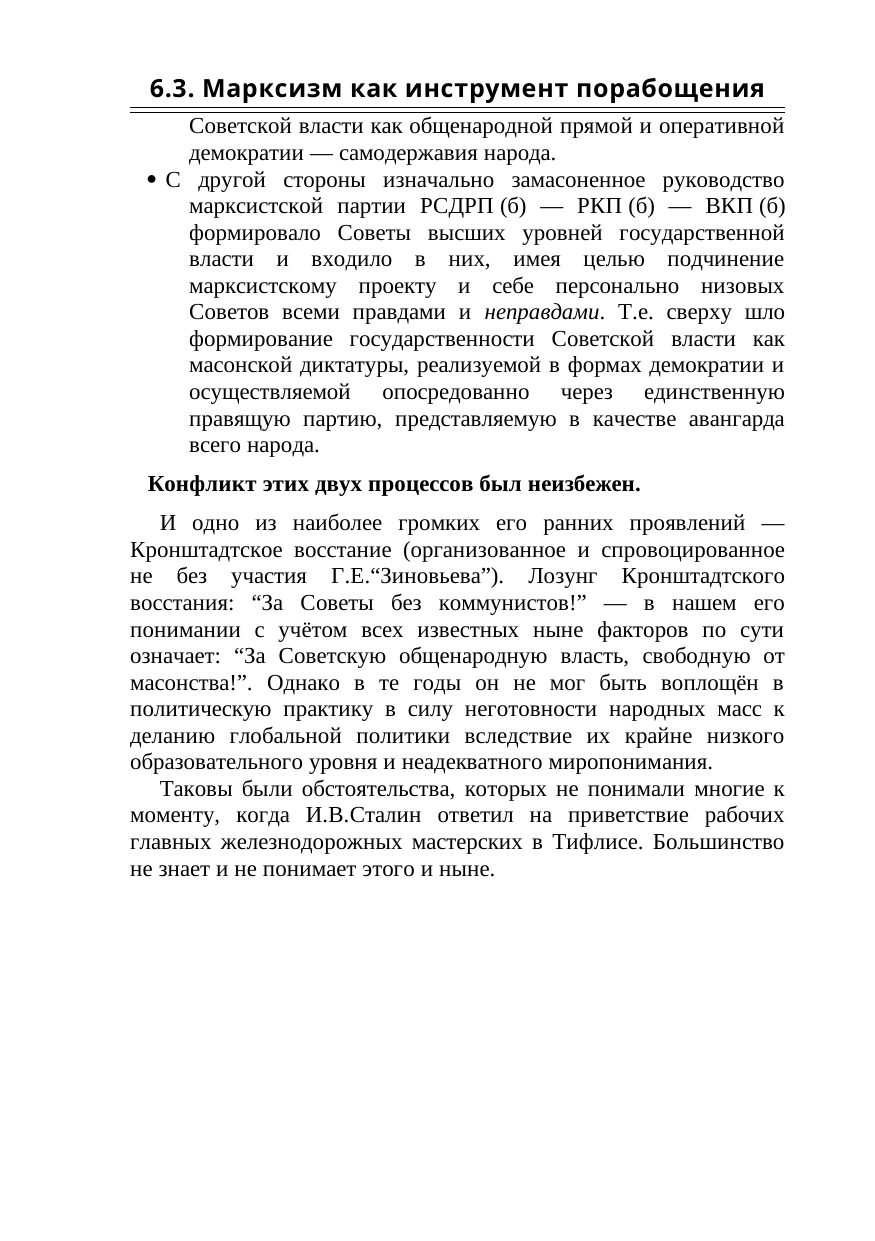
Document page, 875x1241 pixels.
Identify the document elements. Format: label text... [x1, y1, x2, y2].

text Конфликт этих двух процессов был неизбежен. [148, 470, 768, 497]
text И одно из наиболее громких его ранних проявлений — Кронштадтское восстание (организованное и спровоцированное не без участия Г.Е.“Зиновьева”). Лозунг Кронштадтского восстания: “За Советы без коммунистов!” — в нашем его понимании с учётом всех известных ныне факторов по сути означает: “За Советскую общенародную власть, свободную от масонства!”. Однако в те годы он не мог быть воплощён в политическую практику в силу неготовности народных масс к деланию глобальной политики вследствие их крайне низкого образовательного уровня и неадекватного миропонимания. [130, 509, 785, 775]
list С другой стороны изначально замасоненное руководство марксистской партии РСДРП (б) — РКП (б) — ВКП (б) формировало Советы высших уровней государственной власти и входило в них, имея целью подчинение марксистскому проекту и себе персонально низовых Советов всеми правдами и неправдами. Т.е. сверху шло формирование государственности Советской власти как масонской диктатуры, реализуемой в формах демократии и осуществляемой опосредованно через единственную правящую партию, представляемую в качестве авангарда всего народа. [148, 165, 785, 458]
list Советской власти как общенародной прямой и оперативной демократии — самодержавия народа. [148, 113, 785, 165]
text Таковы были обстоятельства, которых не понимали многие к моменту, когда И.В.Сталин ответил на приветствие рабочих главных железнодорожных мастерских в Тифлисе. Большинство не знает и не понимает этого и ныне. [130, 775, 785, 881]
